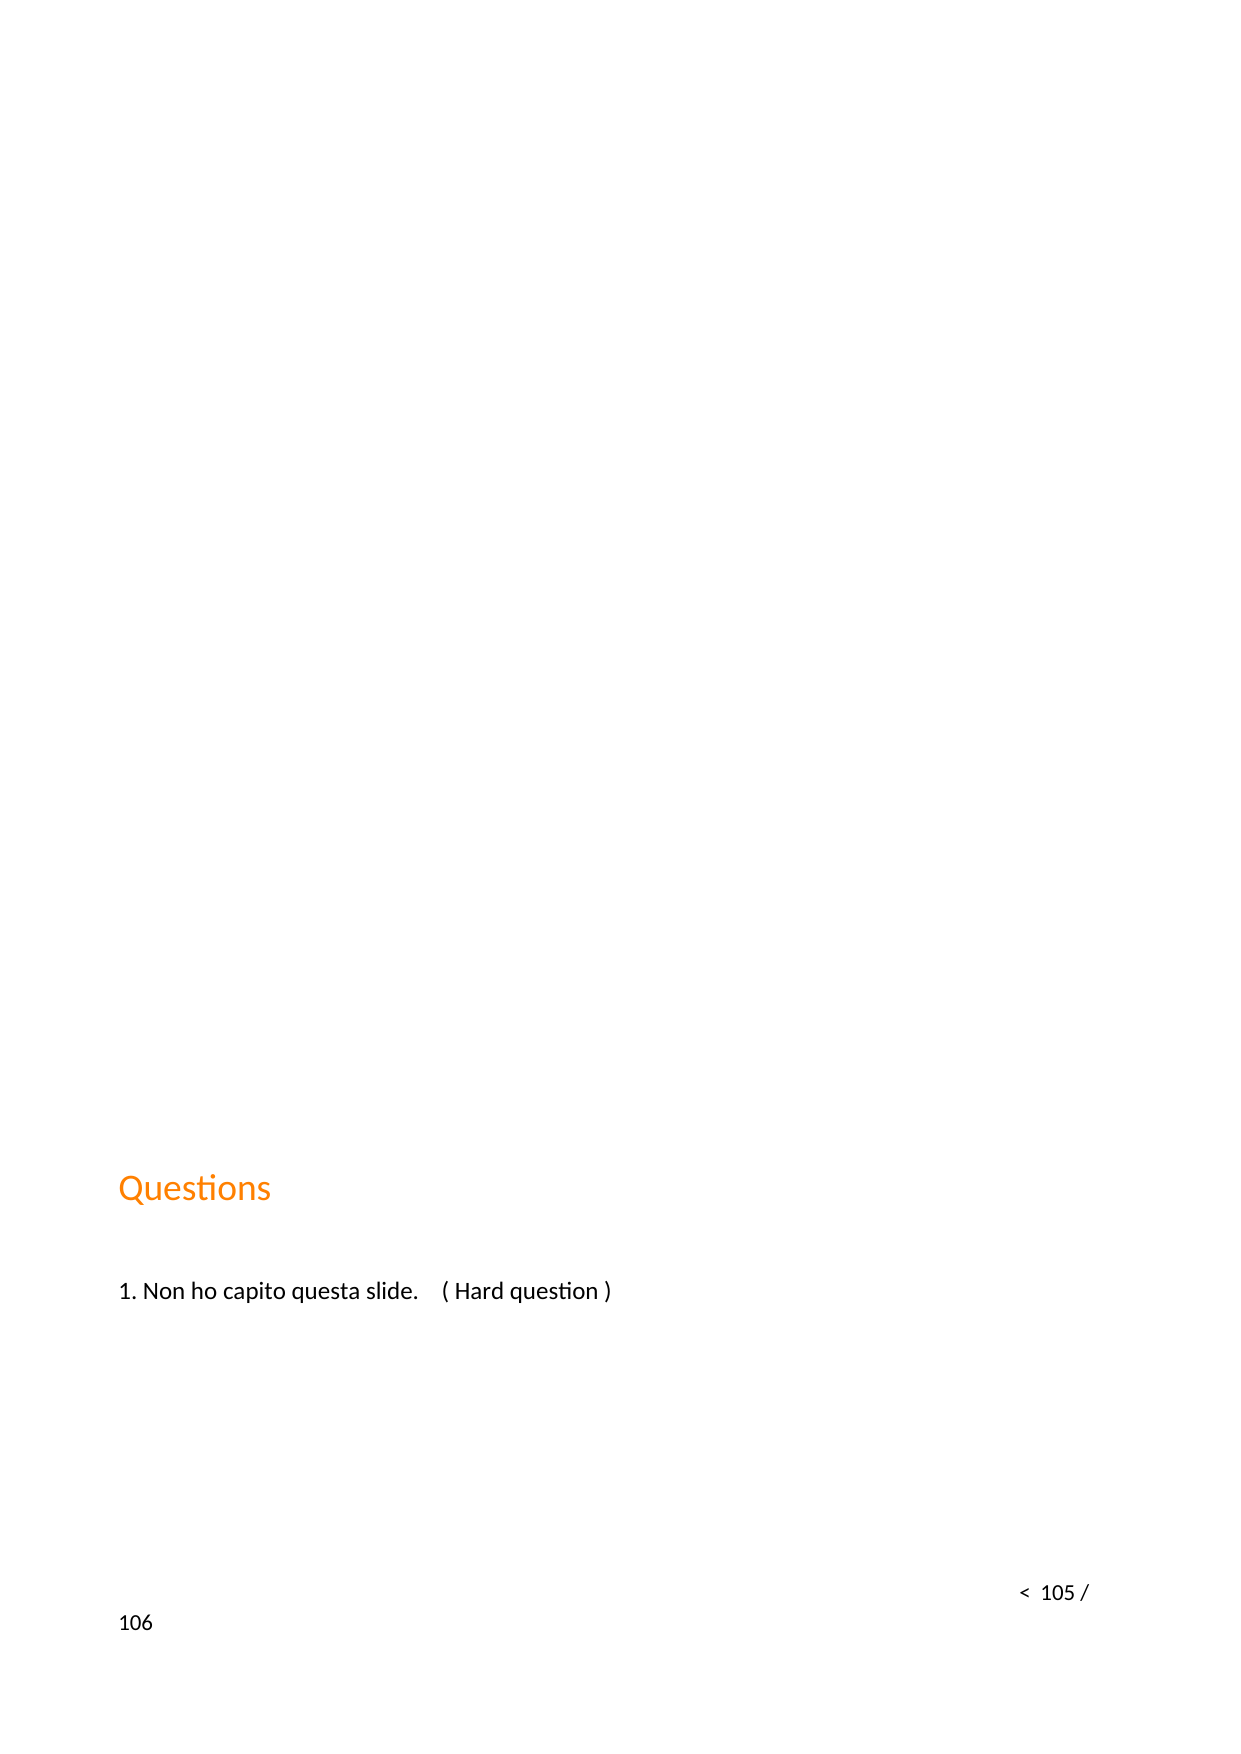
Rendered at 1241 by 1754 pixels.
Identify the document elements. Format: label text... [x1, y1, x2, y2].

subtitle Questions [118, 1164, 1122, 1210]
text 1. Non ho capito questa slide. ( Hard question ) [118, 1275, 1122, 1306]
